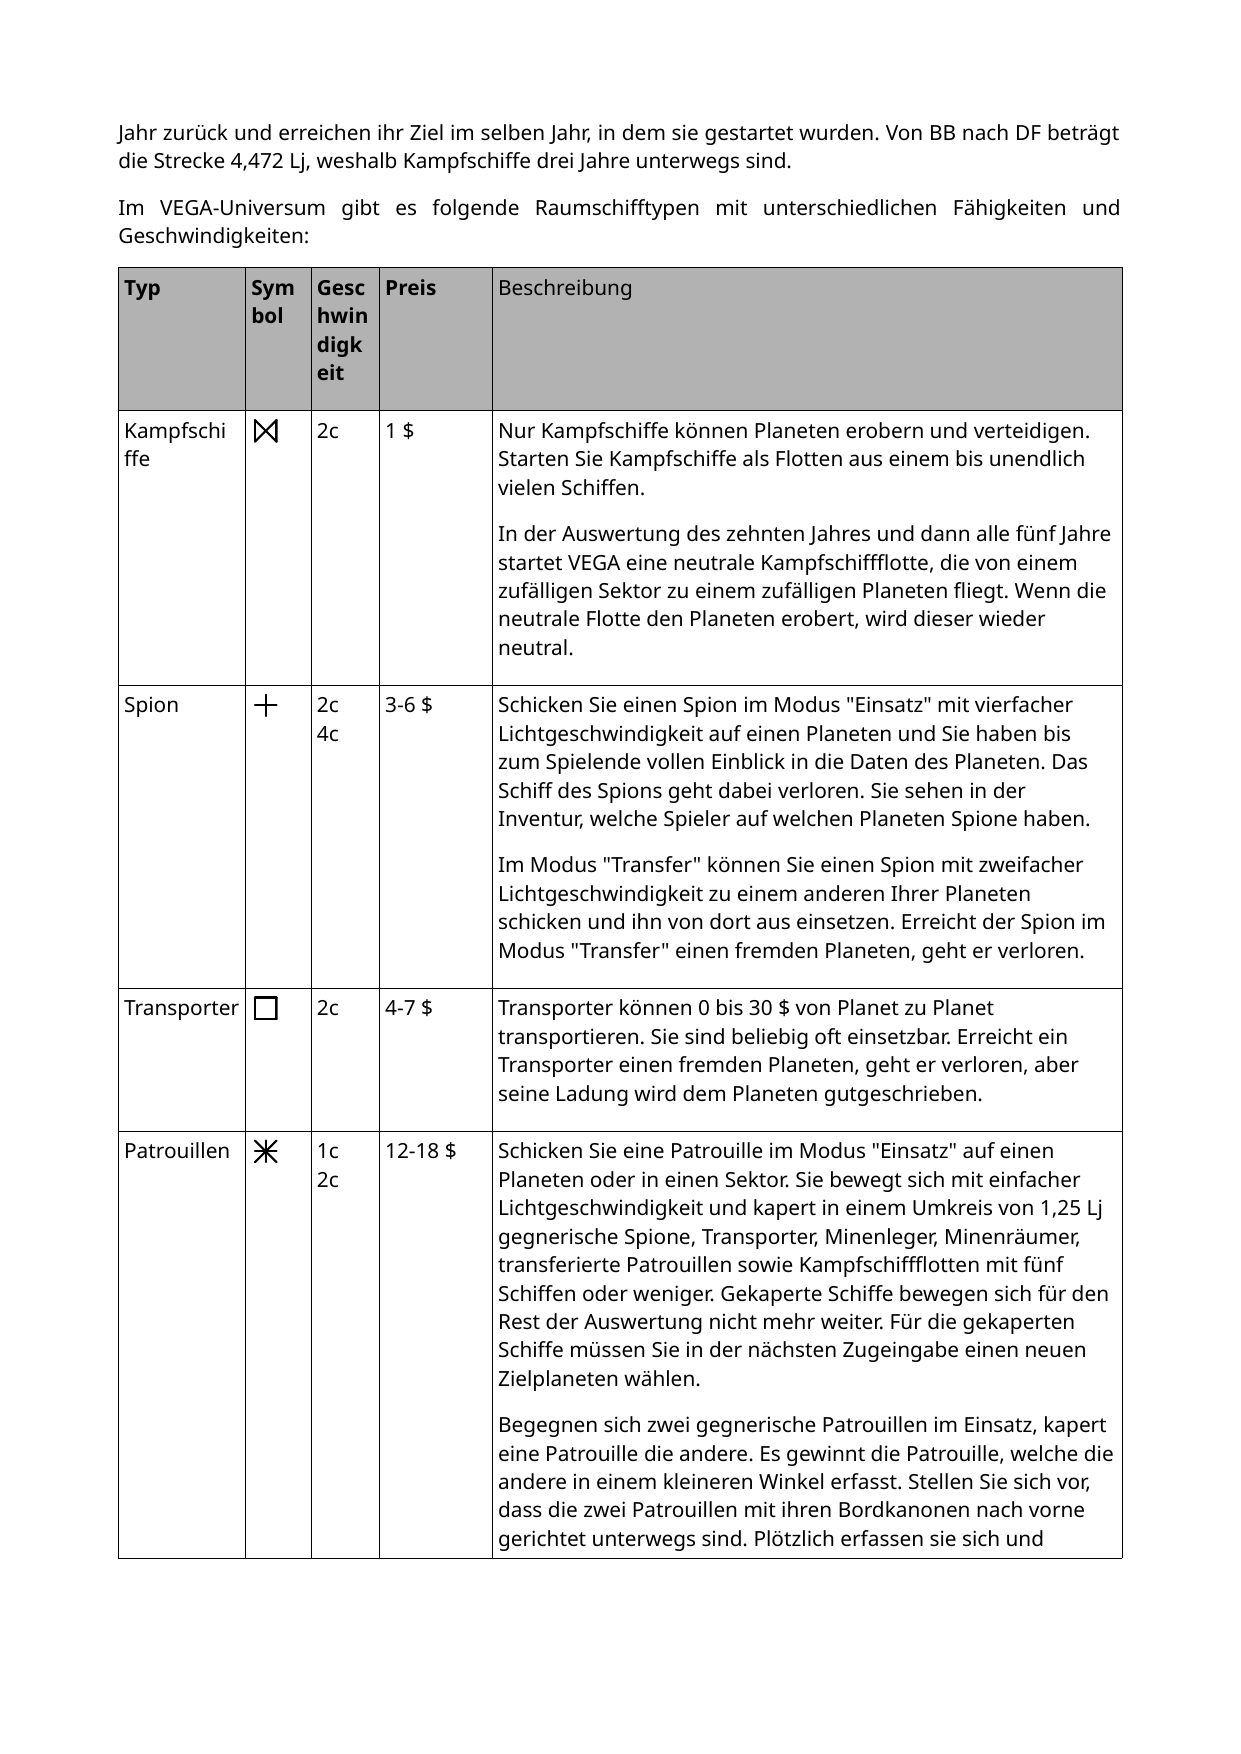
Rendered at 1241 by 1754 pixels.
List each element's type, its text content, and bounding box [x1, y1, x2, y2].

table_cell [246, 989, 311, 1131]
text Im VEGA-Universum gibt es folgende Raumschifftypen mit unterschiedlichen Fähigkeiten und Geschwindigkeiten: [118, 193, 1122, 249]
table_cell 2c 4c [312, 686, 379, 988]
table_cell 1 $ [380, 411, 492, 685]
table_cell 1c 2c [312, 1132, 379, 1558]
table_header Beschreibung [493, 268, 1122, 410]
table_cell 2c [312, 989, 379, 1131]
table_cell Transporter [119, 989, 245, 1131]
table_header Preis [380, 268, 492, 410]
table_cell [246, 686, 311, 988]
text Jahr zurück und erreichen ihr Ziel im selben Jahr, in dem sie gestartet wurden. Von BB nach DF beträgt die Strecke 4,472 Lj, weshalb Kampfschiffe drei Jahre unterwegs sind. [118, 118, 1122, 175]
table_header Typ [119, 268, 245, 410]
table_cell Patrouillen [119, 1132, 245, 1558]
table_cell 3-6 $ [380, 686, 492, 988]
table_cell [246, 411, 311, 685]
table_cell Transporter können 0 bis 30 $ von Planet zu Planet transportieren. Sie sind beliebig oft einsetzbar. Erreicht ein Transporter einen fremden Planeten, geht er verloren, aber seine Ladung wird dem Planeten gutgeschrieben. [493, 989, 1122, 1131]
table_cell Schicken Sie eine Patrouille im Modus "Einsatz" auf einen Planeten oder in einen Sektor. Sie bewegt sich mit einfacher Lichtgeschwindigkeit und kapert in einem Umkreis von 1,25 Lj gegnerische Spione, Transporter, Minenleger, Minenräumer, transferierte Patrouillen sowie Kampfschiffflotten mit fünf Schiffen oder weniger. Gekaperte Schiffe bewegen sich für den Rest der Auswertung nicht mehr weiter. Für die gekaperten Schiffe müssen Sie in der nächsten Zugeingabe einen neuen Zielplaneten wählen. Begegnen sich zwei gegnerische Patrouillen im Einsatz, kapert eine Patrouille die andere. Es gewinnt die Patrouille, welche die andere in einem kleineren Winkel erfasst. Stellen Sie sich vor, dass die zwei Patrouillen mit ihren Bordkanonen nach vorne gerichtet unterwegs sind. Plötzlich erfassen sie sich und [493, 1132, 1122, 1558]
table_cell 2c [312, 411, 379, 685]
table_cell Nur Kampfschiffe können Planeten erobern und verteidigen. Starten Sie Kampfschiffe als Flotten aus einem bis unendlich vielen Schiffen. In der Auswertung des zehnten Jahres und dann alle fünf Jahre startet VEGA eine neutrale Kampfschiffflotte, die von einem zufälligen Sektor zu einem zufälligen Planeten fliegt. Wenn die neutrale Flotte den Planeten erobert, wird dieser wieder neutral. [493, 411, 1122, 685]
table_header Geschwindigkeit [312, 268, 379, 410]
table_cell [246, 1132, 311, 1558]
table_cell 4-7 $ [380, 989, 492, 1131]
table_cell Spion [119, 686, 245, 988]
table_cell 12-18 $ [380, 1132, 492, 1558]
table_header Symbol [246, 268, 311, 410]
table_cell Schicken Sie einen Spion im Modus "Einsatz" mit vierfacher Lichtgeschwindigkeit auf einen Planeten und Sie haben bis zum Spielende vollen Einblick in die Daten des Planeten. Das Schiff des Spions geht dabei verloren. Sie sehen in der Inventur, welche Spieler auf welchen Planeten Spione haben. Im Modus "Transfer" können Sie einen Spion mit zweifacher Lichtgeschwindigkeit zu einem anderen Ihrer Planeten schicken und ihn von dort aus einsetzen. Erreicht der Spion im Modus "Transfer" einen fremden Planeten, geht er verloren. [493, 686, 1122, 988]
table_cell Kampfschiffe [119, 411, 245, 685]
